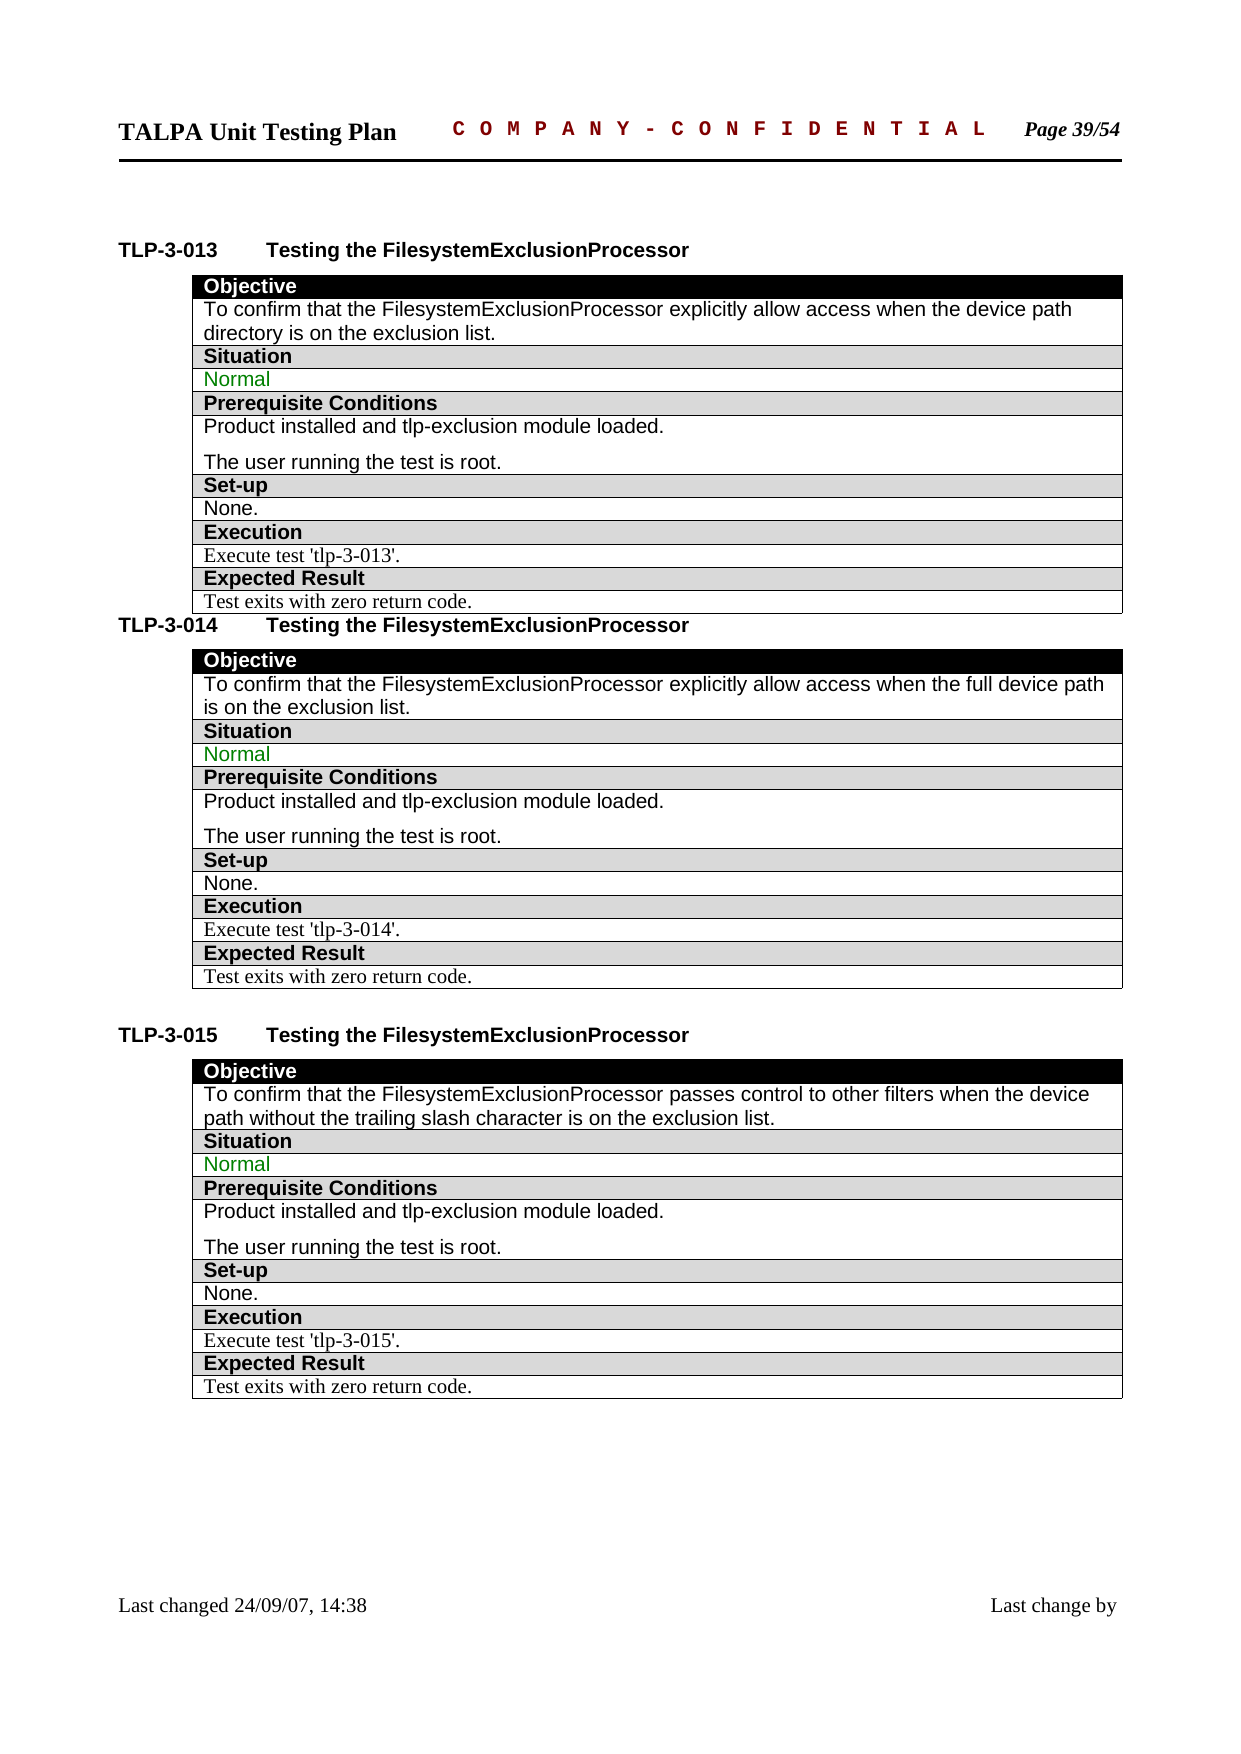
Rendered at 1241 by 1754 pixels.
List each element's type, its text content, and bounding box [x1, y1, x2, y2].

table_cell Test exits with zero return code. [193, 966, 1122, 988]
table_cell Set-up [193, 475, 1122, 497]
table_cell To confirm that the FilesystemExclusionProcessor explicitly allow access when the full device path is on the exclusion list. [193, 674, 1122, 719]
table_cell Product installed and tlp-exclusion module loaded. The user running the test is root. [193, 416, 1122, 474]
table_cell Execute test 'tlp-3-013'. [193, 545, 1122, 567]
table_header Objective [193, 1060, 1122, 1083]
table_cell Expected Result [193, 1353, 1122, 1375]
table_cell Normal [193, 1154, 1122, 1176]
table_cell Expected Result [193, 568, 1122, 590]
table_cell Normal [193, 744, 1122, 766]
table_cell Set-up [193, 849, 1122, 871]
table_cell Prerequisite Conditions [193, 1177, 1122, 1199]
table_cell Normal [193, 369, 1122, 391]
table_cell None. [193, 498, 1122, 520]
table_cell To confirm that the FilesystemExclusionProcessor explicitly allow access when the device path directory is on the exclusion list. [193, 299, 1122, 345]
table_cell Situation [193, 1130, 1122, 1153]
table_cell Execute test 'tlp-3-014'. [193, 919, 1122, 941]
table_cell Set-up [193, 1260, 1122, 1282]
table_cell Expected Result [193, 942, 1122, 965]
text TLP-3-015 Testing the FilesystemExclusionProcessor [118, 1024, 1122, 1047]
table_cell None. [193, 872, 1122, 895]
table_cell None. [193, 1283, 1122, 1305]
table_cell Prerequisite Conditions [193, 767, 1122, 789]
table_cell Execution [193, 521, 1122, 544]
table_cell Test exits with zero return code. [193, 1376, 1122, 1398]
text TLP-3-014 Testing the FilesystemExclusionProcessor [118, 613, 1122, 637]
table_cell To confirm that the FilesystemExclusionProcessor passes control to other filters when the device path without the trailing slash character is on the exclusion list. [193, 1084, 1122, 1129]
table_header Objective [193, 650, 1122, 673]
table_cell Situation [193, 346, 1122, 368]
table_cell Prerequisite Conditions [193, 392, 1122, 415]
table_cell Execution [193, 896, 1122, 918]
table_cell Execute test 'tlp-3-015'. [193, 1330, 1122, 1352]
table_cell Test exits with zero return code. [193, 591, 1122, 613]
table_cell Product installed and tlp-exclusion module loaded. The user running the test is root. [193, 1200, 1122, 1259]
table_cell Product installed and tlp-exclusion module loaded. The user running the test is root. [193, 790, 1122, 848]
table_cell Execution [193, 1306, 1122, 1329]
text TLP-3-013 Testing the FilesystemExclusionProcessor [118, 239, 1122, 262]
table_cell Situation [193, 720, 1122, 743]
table_header Objective [193, 276, 1122, 298]
